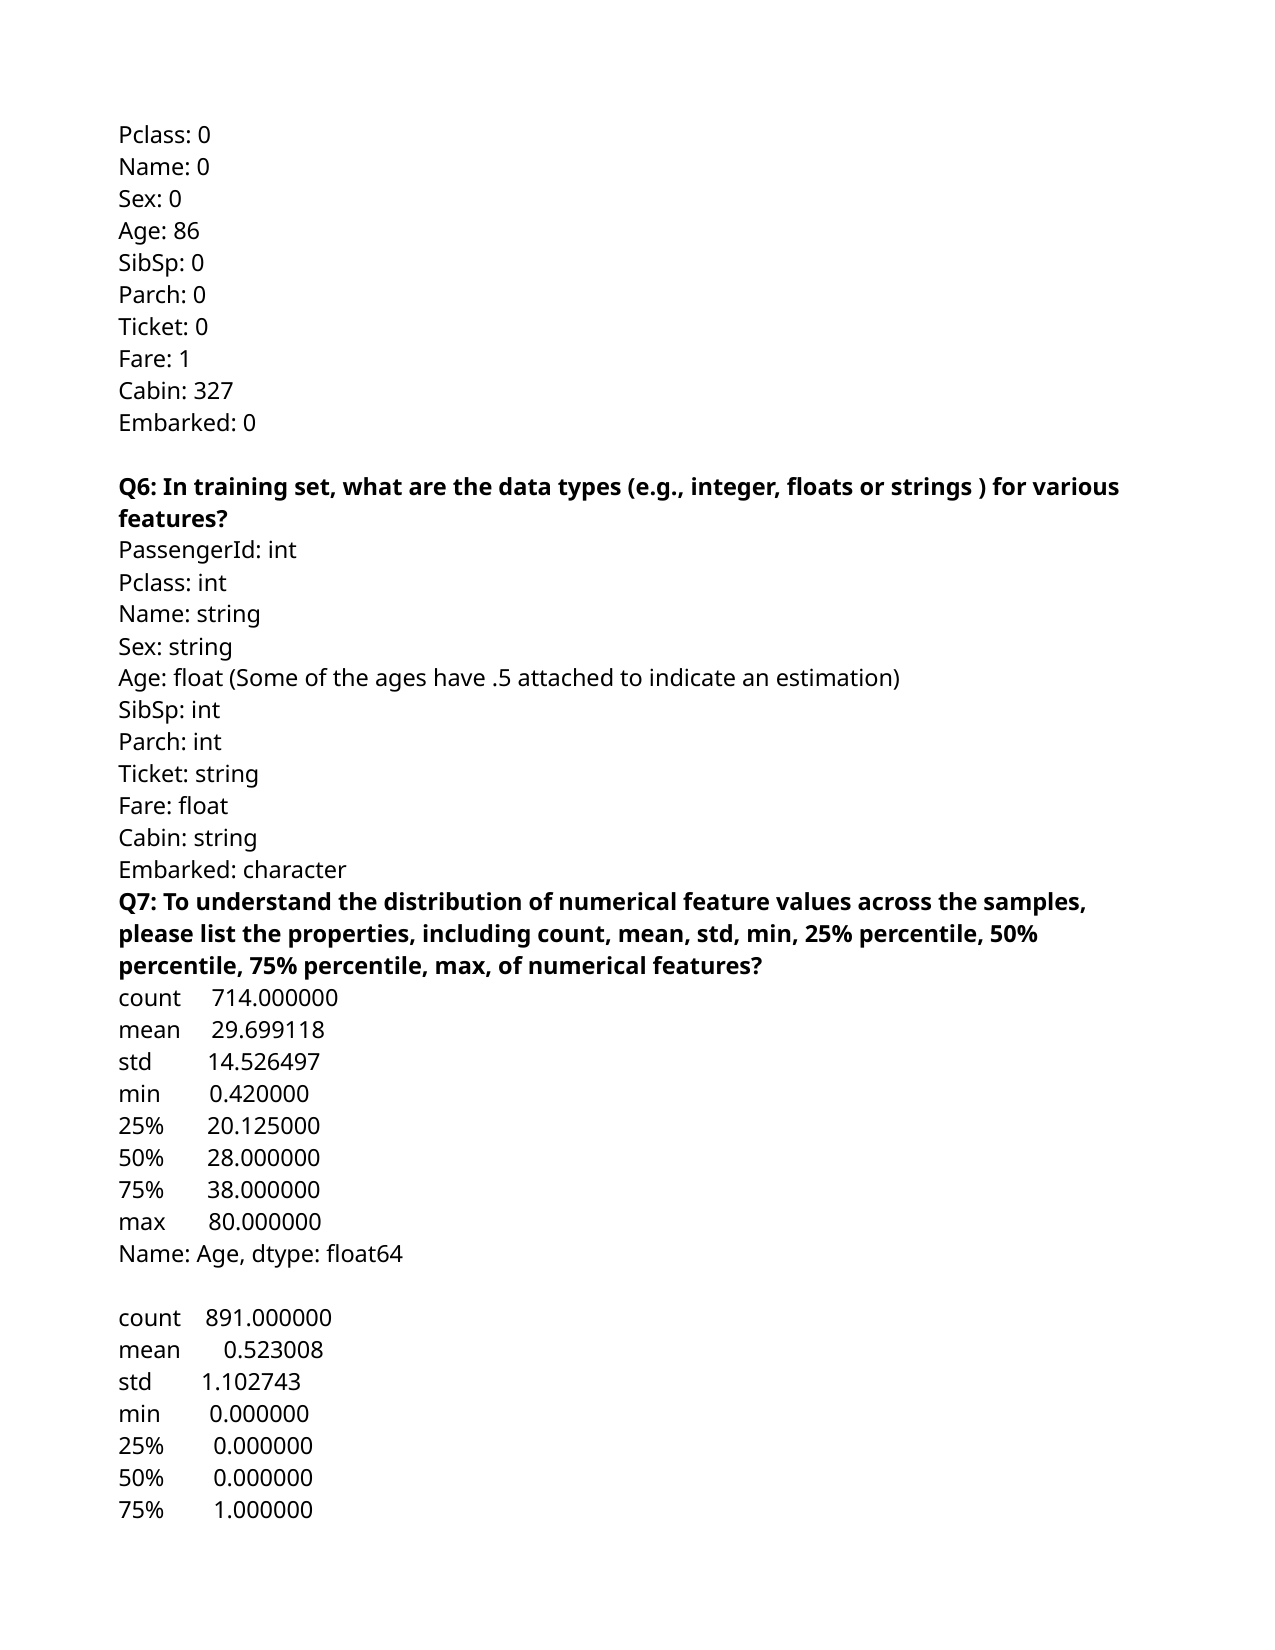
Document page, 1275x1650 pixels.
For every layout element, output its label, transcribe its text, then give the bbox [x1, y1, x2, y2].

text max 80.000000 [118, 1205, 1157, 1237]
text Age: float (Some of the ages have .5 attached to indicate an estimation) [118, 662, 1157, 694]
text Parch: 0 [118, 278, 1157, 310]
text Pclass: 0 [118, 118, 1157, 150]
text std 14.526497 [118, 1046, 1157, 1077]
text min 0.000000 [118, 1397, 1157, 1429]
text 25% 0.000000 [118, 1429, 1157, 1461]
text Ticket: string [118, 758, 1157, 790]
text Ticket: 0 [118, 310, 1157, 342]
text SibSp: 0 [118, 246, 1157, 278]
text min 0.420000 [118, 1077, 1157, 1109]
text Embarked: character [118, 854, 1157, 886]
text 75% 1.000000 [118, 1493, 1157, 1525]
text Pclass: int [118, 566, 1157, 598]
text Sex: 0 [118, 182, 1157, 214]
text 75% 38.000000 [118, 1173, 1157, 1205]
text std 1.102743 [118, 1365, 1157, 1397]
text 50% 28.000000 [118, 1141, 1157, 1173]
text Cabin: 327 [118, 374, 1157, 406]
text Age: 86 [118, 214, 1157, 246]
text SibSp: int [118, 694, 1157, 726]
text mean 29.699118 [118, 1013, 1157, 1046]
text Q7: To understand the distribution of numerical feature values across the samples, please list the properties, including count, mean, std, min, 25% percentile, 50% percentile, 75% percentile, max, of numerical features? [118, 886, 1157, 982]
text PassengerId: int [118, 534, 1157, 566]
text 50% 0.000000 [118, 1461, 1157, 1493]
text Sex: string [118, 630, 1157, 662]
text Name: 0 [118, 150, 1157, 182]
text Fare: float [118, 790, 1157, 822]
text Q6: In training set, what are the data types (e.g., integer, floats or strings ) for various features? [118, 470, 1157, 534]
text 25% 20.125000 [118, 1109, 1157, 1141]
text Cabin: string [118, 822, 1157, 854]
text Parch: int [118, 726, 1157, 758]
text mean 0.523008 [118, 1333, 1157, 1365]
text Name: Age, dtype: float64 [118, 1237, 1157, 1269]
text count 714.000000 [118, 982, 1157, 1013]
text Fare: 1 [118, 342, 1157, 374]
text Name: string [118, 598, 1157, 630]
text Embarked: 0 [118, 406, 1157, 438]
text count 891.000000 [118, 1301, 1157, 1333]
